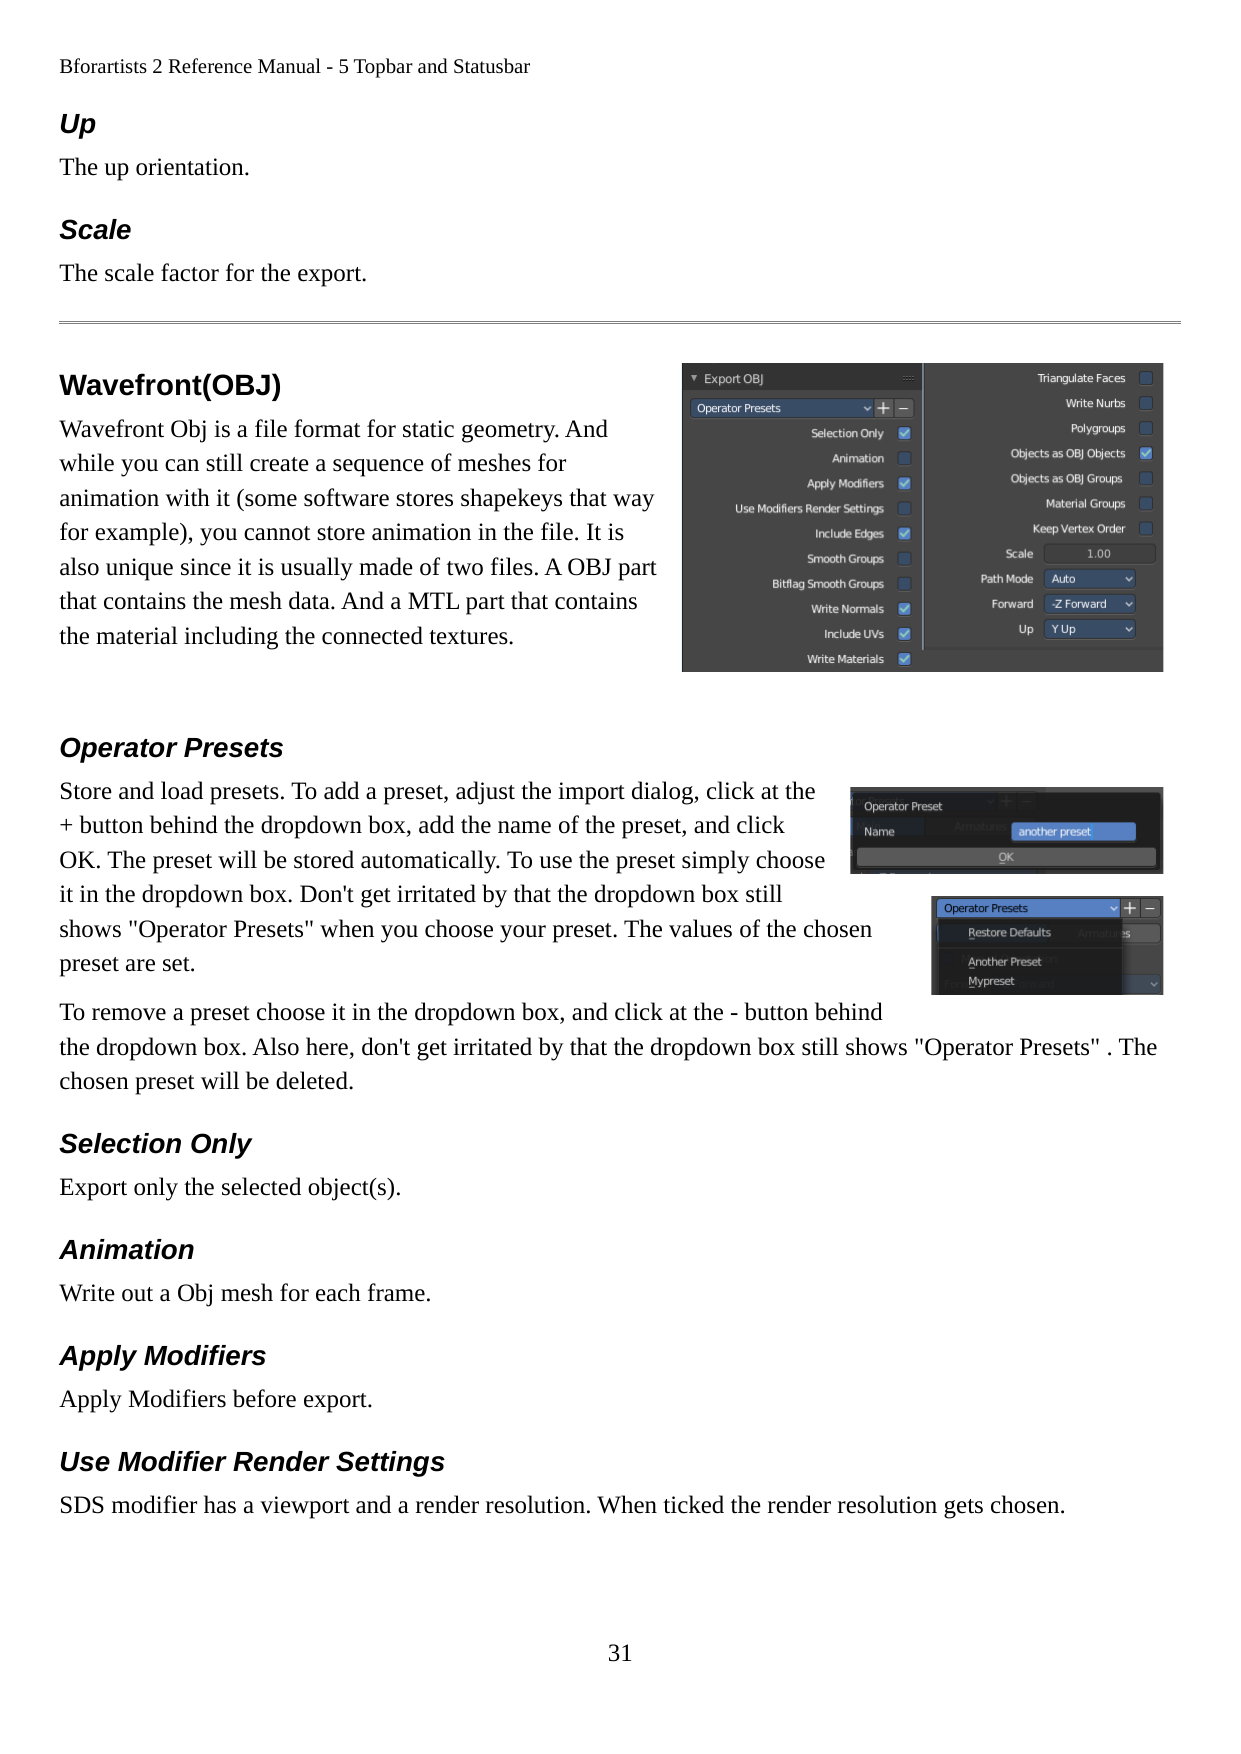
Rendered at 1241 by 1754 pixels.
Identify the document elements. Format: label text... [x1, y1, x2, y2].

picture [681, 363, 1164, 672]
picture [931, 896, 1164, 995]
subtitle Apply Modifiers [59, 1339, 1181, 1371]
text SDS modifier has a viewport and a render resolution. When ticked the render resolution gets chosen. [59, 1490, 1181, 1519]
subtitle Up [59, 107, 1181, 139]
subtitle Operator Presets [59, 731, 1181, 763]
text Store and load presets. To add a preset, adjust the import dialog, click at the + button behind the dropdown box, add the name of the preset, and click OK. The preset will be stored automatically. To use the preset simply choose it in the dropdown box. Don't get irritated by that the dropdown box still shows "Operator Presets" when you choose your preset. The values of the chosen preset are set. [59, 776, 1181, 977]
subtitle Selection Only [59, 1128, 1181, 1159]
subtitle Animation [59, 1234, 1181, 1266]
text Export only the selected object(s). [59, 1172, 1181, 1201]
picture [850, 787, 1164, 874]
text To remove a preset choose it in the dropdown box, and click at the - button behind the dropdown box. Also here, don't get irritated by that the dropdown box still shows "Operator Presets" . The chosen preset will be deleted. [59, 997, 1181, 1095]
subtitle Scale [59, 213, 1181, 245]
subtitle [1164, 368, 1181, 401]
text Apply Modifiers before export. [59, 1384, 1181, 1413]
text Write out a Obj mesh for each frame. [59, 1278, 1181, 1307]
subtitle Use Modifier Render Settings [59, 1446, 1181, 1477]
text The up orientation. [59, 152, 1181, 181]
text The scale factor for the export. [59, 258, 1181, 287]
subtitle Wavefront(OBJ) [59, 368, 681, 401]
text Wavefront Obj is a file format for static geometry. And while you can still create a sequence of meshes for animation with it (some software stores shapekeys that way for example), you cannot store animation in the file. It is also unique since it is usually made of two files. A OBJ part that contains the mesh data. And a MTL part that contains the material including the connected textures. [59, 414, 681, 649]
